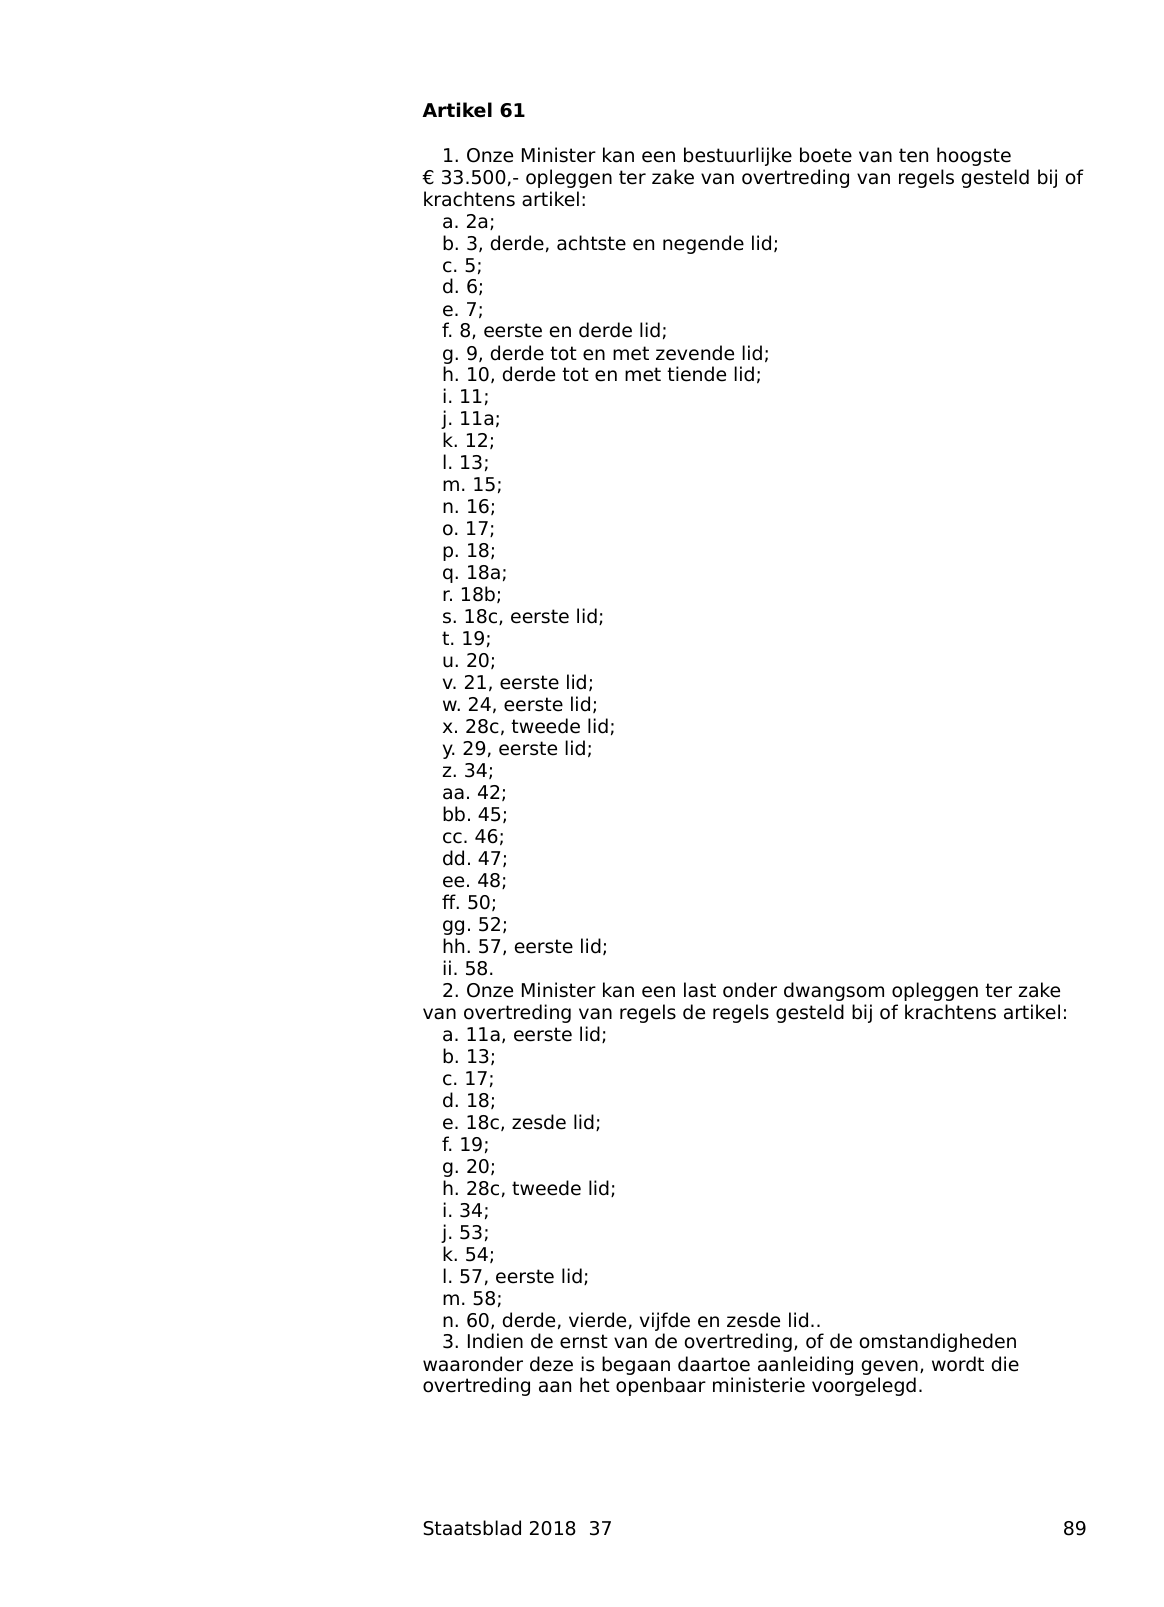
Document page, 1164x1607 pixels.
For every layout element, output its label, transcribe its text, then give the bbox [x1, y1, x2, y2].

text 3. Indien de ernst van de overtreding, of de omstandigheden waaronder deze is begaan daartoe aanleiding geven, wordt die overtreding aan het openbaar ministerie voorgelegd. [422, 1331, 1087, 1397]
text h. 28c, tweede lid; [422, 1178, 1087, 1199]
text e. 7; [422, 298, 1087, 320]
text z. 34; [422, 760, 1087, 782]
text i. 34; [422, 1199, 1087, 1222]
text i. 11; [422, 386, 1087, 408]
text w. 24, eerste lid; [422, 694, 1087, 716]
text b. 3, derde, achtste en negende lid; [422, 232, 1087, 254]
text o. 17; [422, 518, 1087, 540]
text f. 8, eerste en derde lid; [422, 320, 1087, 342]
text m. 58; [422, 1287, 1087, 1309]
text n. 60, derde, vierde, vijfde en zesde lid.. [422, 1309, 1087, 1331]
text k. 54; [422, 1243, 1087, 1266]
text l. 57, eerste lid; [422, 1266, 1087, 1287]
text ii. 58. [422, 958, 1087, 980]
text p. 18; [422, 540, 1087, 562]
text a. 11a, eerste lid; [422, 1024, 1087, 1046]
text g. 20; [422, 1156, 1087, 1178]
text ff. 50; [422, 892, 1087, 914]
text y. 29, eerste lid; [422, 738, 1087, 760]
text gg. 52; [422, 914, 1087, 936]
text j. 53; [422, 1222, 1087, 1243]
text d. 6; [422, 276, 1087, 298]
text r. 18b; [422, 584, 1087, 606]
text k. 12; [422, 430, 1087, 452]
subtitle Artikel 61 [422, 100, 1087, 122]
text h. 10, derde tot en met tiende lid; [422, 364, 1087, 386]
text hh. 57, eerste lid; [422, 936, 1087, 958]
text j. 11a; [422, 408, 1087, 430]
text a. 2a; [422, 211, 1087, 232]
text u. 20; [422, 650, 1087, 672]
text g. 9, derde tot en met zevende lid; [422, 342, 1087, 364]
text q. 18a; [422, 562, 1087, 584]
text x. 28c, tweede lid; [422, 716, 1087, 738]
text t. 19; [422, 628, 1087, 650]
text bb. 45; [422, 804, 1087, 826]
text s. 18c, eerste lid; [422, 606, 1087, 628]
text aa. 42; [422, 782, 1087, 804]
text e. 18c, zesde lid; [422, 1112, 1087, 1134]
text c. 17; [422, 1068, 1087, 1090]
text ee. 48; [422, 870, 1087, 892]
text m. 15; [422, 474, 1087, 496]
text n. 16; [422, 496, 1087, 518]
text 2. Onze Minister kan een last onder dwangsom opleggen ter zake van overtreding van regels de regels gesteld bij of krachtens artikel: [422, 980, 1087, 1024]
text dd. 47; [422, 848, 1087, 870]
text d. 18; [422, 1090, 1087, 1112]
text v. 21, eerste lid; [422, 672, 1087, 694]
text c. 5; [422, 254, 1087, 276]
text f. 19; [422, 1134, 1087, 1156]
text 1. Onze Minister kan een bestuurlijke boete van ten hoogste € 33.500,- opleggen ter zake van overtreding van regels gesteld bij of krachtens artikel: [422, 144, 1087, 211]
text l. 13; [422, 452, 1087, 474]
text b. 13; [422, 1046, 1087, 1068]
text cc. 46; [422, 826, 1087, 848]
